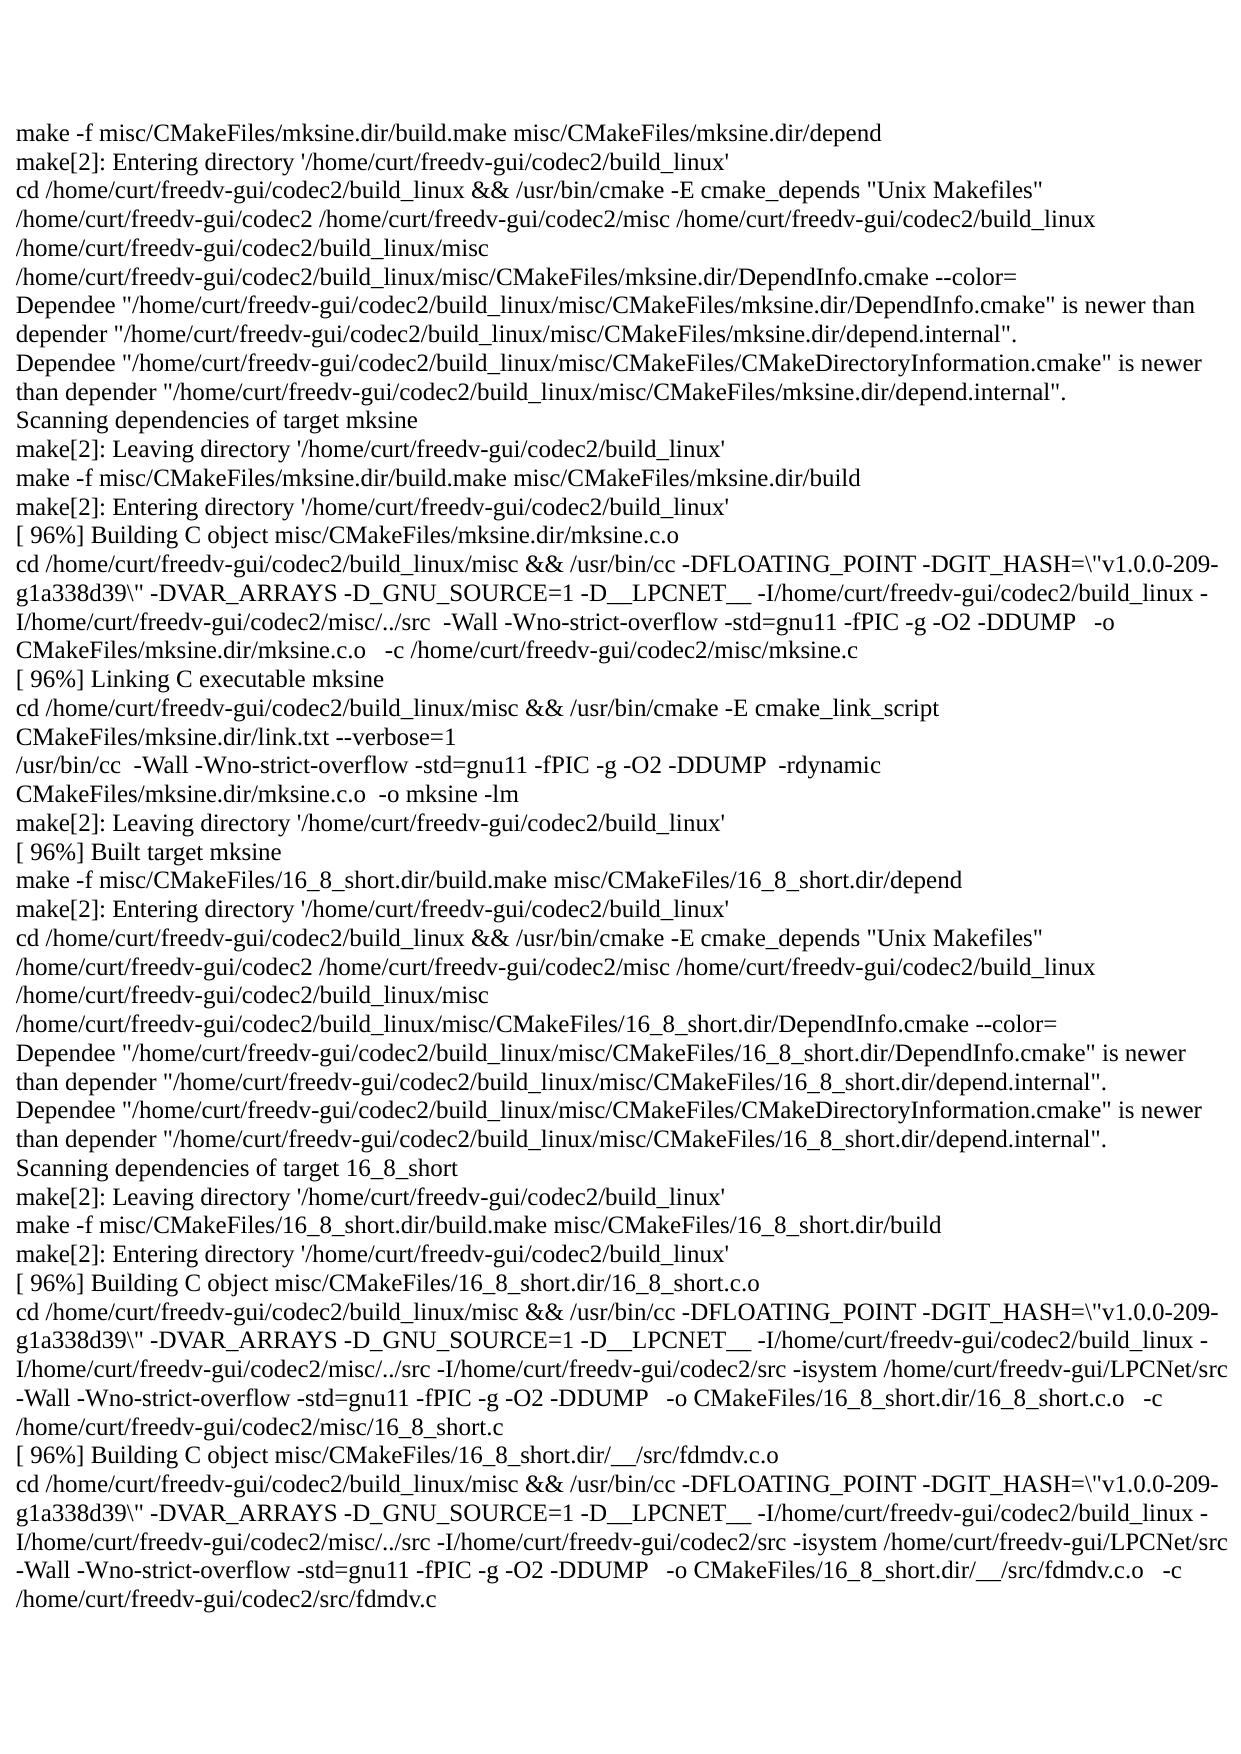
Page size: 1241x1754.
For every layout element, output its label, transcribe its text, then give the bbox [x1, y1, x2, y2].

text [ 96%] Linking C executable mksine [16, 664, 1234, 693]
text cd /home/curt/freedv-gui/codec2/build_linux/misc && /usr/bin/cmake -E cmake_link_script CMakeFiles/mksine.dir/link.txt --verbose=1 [16, 693, 1234, 751]
text make -f misc/CMakeFiles/mksine.dir/build.make misc/CMakeFiles/mksine.dir/depend [16, 118, 1234, 147]
text make[2]: Entering directory '/home/curt/freedv-gui/codec2/build_linux' [16, 147, 1234, 176]
text [ 96%] Built target mksine [16, 837, 1234, 866]
text [ 96%] Building C object misc/CMakeFiles/mksine.dir/mksine.c.o [16, 521, 1234, 549]
text make -f misc/CMakeFiles/16_8_short.dir/build.make misc/CMakeFiles/16_8_short.dir/depend [16, 866, 1234, 894]
text make[2]: Leaving directory '/home/curt/freedv-gui/codec2/build_linux' [16, 808, 1234, 837]
text make[2]: Entering directory '/home/curt/freedv-gui/codec2/build_linux' [16, 894, 1234, 923]
text cd /home/curt/freedv-gui/codec2/build_linux/misc && /usr/bin/cc -DFLOATING_POINT -DGIT_HASH=\"v1.0.0-209-g1a338d39\" -DVAR_ARRAYS -D_GNU_SOURCE=1 -D__LPCNET__ -I/home/curt/freedv-gui/codec2/build_linux -I/home/curt/freedv-gui/codec2/misc/../src -I/home/curt/freedv-gui/codec2/src -isystem /home/curt/freedv-gui/LPCNet/src -Wall -Wno-strict-overflow -std=gnu11 -fPIC -g -O2 -DDUMP -o CMakeFiles/16_8_short.dir/__/src/fdmdv.c.o -c /home/curt/freedv-gui/codec2/src/fdmdv.c [16, 1469, 1234, 1613]
text make[2]: Entering directory '/home/curt/freedv-gui/codec2/build_linux' [16, 492, 1234, 521]
text Scanning dependencies of target mksine [16, 406, 1234, 434]
text /usr/bin/cc -Wall -Wno-strict-overflow -std=gnu11 -fPIC -g -O2 -DDUMP -rdynamic CMakeFiles/mksine.dir/mksine.c.o -o mksine -lm [16, 751, 1234, 808]
text Dependee "/home/curt/freedv-gui/codec2/build_linux/misc/CMakeFiles/CMakeDirectoryInformation.cmake" is newer than depender "/home/curt/freedv-gui/codec2/build_linux/misc/CMakeFiles/16_8_short.dir/depend.internal". [16, 1096, 1234, 1153]
text Dependee "/home/curt/freedv-gui/codec2/build_linux/misc/CMakeFiles/mksine.dir/DependInfo.cmake" is newer than depender "/home/curt/freedv-gui/codec2/build_linux/misc/CMakeFiles/mksine.dir/depend.internal". [16, 291, 1234, 348]
text Dependee "/home/curt/freedv-gui/codec2/build_linux/misc/CMakeFiles/CMakeDirectoryInformation.cmake" is newer than depender "/home/curt/freedv-gui/codec2/build_linux/misc/CMakeFiles/mksine.dir/depend.internal". [16, 348, 1234, 406]
text cd /home/curt/freedv-gui/codec2/build_linux && /usr/bin/cmake -E cmake_depends "Unix Makefiles" /home/curt/freedv-gui/codec2 /home/curt/freedv-gui/codec2/misc /home/curt/freedv-gui/codec2/build_linux /home/curt/freedv-gui/codec2/build_linux/misc /home/curt/freedv-gui/codec2/build_linux/misc/CMakeFiles/16_8_short.dir/DependInfo.cmake --color= [16, 923, 1234, 1038]
text [ 96%] Building C object misc/CMakeFiles/16_8_short.dir/16_8_short.c.o [16, 1268, 1234, 1297]
text [ 96%] Building C object misc/CMakeFiles/16_8_short.dir/__/src/fdmdv.c.o [16, 1441, 1234, 1469]
text make[2]: Leaving directory '/home/curt/freedv-gui/codec2/build_linux' [16, 434, 1234, 463]
text Dependee "/home/curt/freedv-gui/codec2/build_linux/misc/CMakeFiles/16_8_short.dir/DependInfo.cmake" is newer than depender "/home/curt/freedv-gui/codec2/build_linux/misc/CMakeFiles/16_8_short.dir/depend.internal". [16, 1038, 1234, 1096]
text make[2]: Leaving directory '/home/curt/freedv-gui/codec2/build_linux' [16, 1182, 1234, 1211]
text make[2]: Entering directory '/home/curt/freedv-gui/codec2/build_linux' [16, 1239, 1234, 1268]
text make -f misc/CMakeFiles/16_8_short.dir/build.make misc/CMakeFiles/16_8_short.dir/build [16, 1211, 1234, 1239]
text cd /home/curt/freedv-gui/codec2/build_linux/misc && /usr/bin/cc -DFLOATING_POINT -DGIT_HASH=\"v1.0.0-209-g1a338d39\" -DVAR_ARRAYS -D_GNU_SOURCE=1 -D__LPCNET__ -I/home/curt/freedv-gui/codec2/build_linux -I/home/curt/freedv-gui/codec2/misc/../src -I/home/curt/freedv-gui/codec2/src -isystem /home/curt/freedv-gui/LPCNet/src -Wall -Wno-strict-overflow -std=gnu11 -fPIC -g -O2 -DDUMP -o CMakeFiles/16_8_short.dir/16_8_short.c.o -c /home/curt/freedv-gui/codec2/misc/16_8_short.c [16, 1297, 1234, 1441]
text Scanning dependencies of target 16_8_short [16, 1153, 1234, 1182]
text make -f misc/CMakeFiles/mksine.dir/build.make misc/CMakeFiles/mksine.dir/build [16, 463, 1234, 492]
text cd /home/curt/freedv-gui/codec2/build_linux/misc && /usr/bin/cc -DFLOATING_POINT -DGIT_HASH=\"v1.0.0-209-g1a338d39\" -DVAR_ARRAYS -D_GNU_SOURCE=1 -D__LPCNET__ -I/home/curt/freedv-gui/codec2/build_linux -I/home/curt/freedv-gui/codec2/misc/../src -Wall -Wno-strict-overflow -std=gnu11 -fPIC -g -O2 -DDUMP -o CMakeFiles/mksine.dir/mksine.c.o -c /home/curt/freedv-gui/codec2/misc/mksine.c [16, 549, 1234, 664]
text cd /home/curt/freedv-gui/codec2/build_linux && /usr/bin/cmake -E cmake_depends "Unix Makefiles" /home/curt/freedv-gui/codec2 /home/curt/freedv-gui/codec2/misc /home/curt/freedv-gui/codec2/build_linux /home/curt/freedv-gui/codec2/build_linux/misc /home/curt/freedv-gui/codec2/build_linux/misc/CMakeFiles/mksine.dir/DependInfo.cmake --color= [16, 176, 1234, 291]
